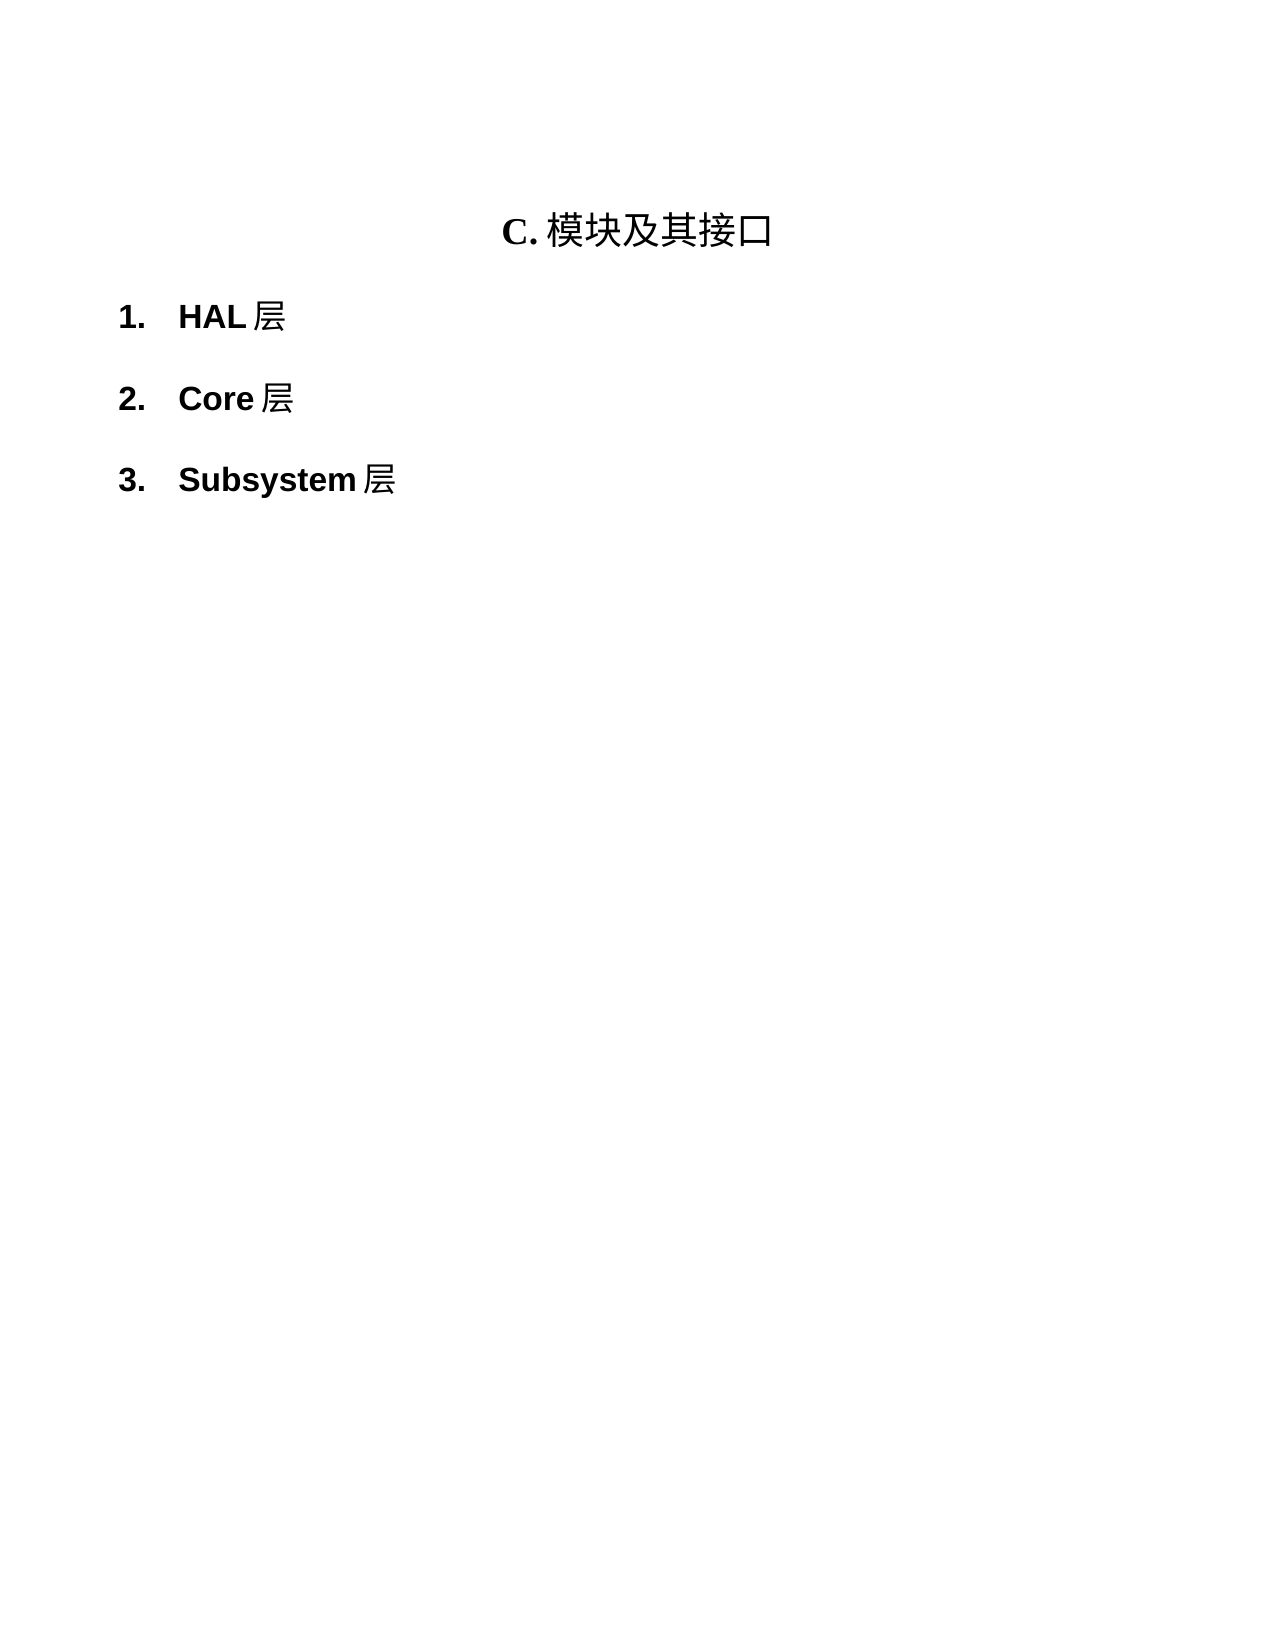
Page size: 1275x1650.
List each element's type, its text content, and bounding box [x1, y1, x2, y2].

subtitle HAL层 [118, 289, 1157, 338]
subtitle 模块及其接口 [118, 201, 1157, 256]
subtitle Subsystem层 [118, 453, 1157, 501]
subtitle Core层 [118, 371, 1157, 419]
